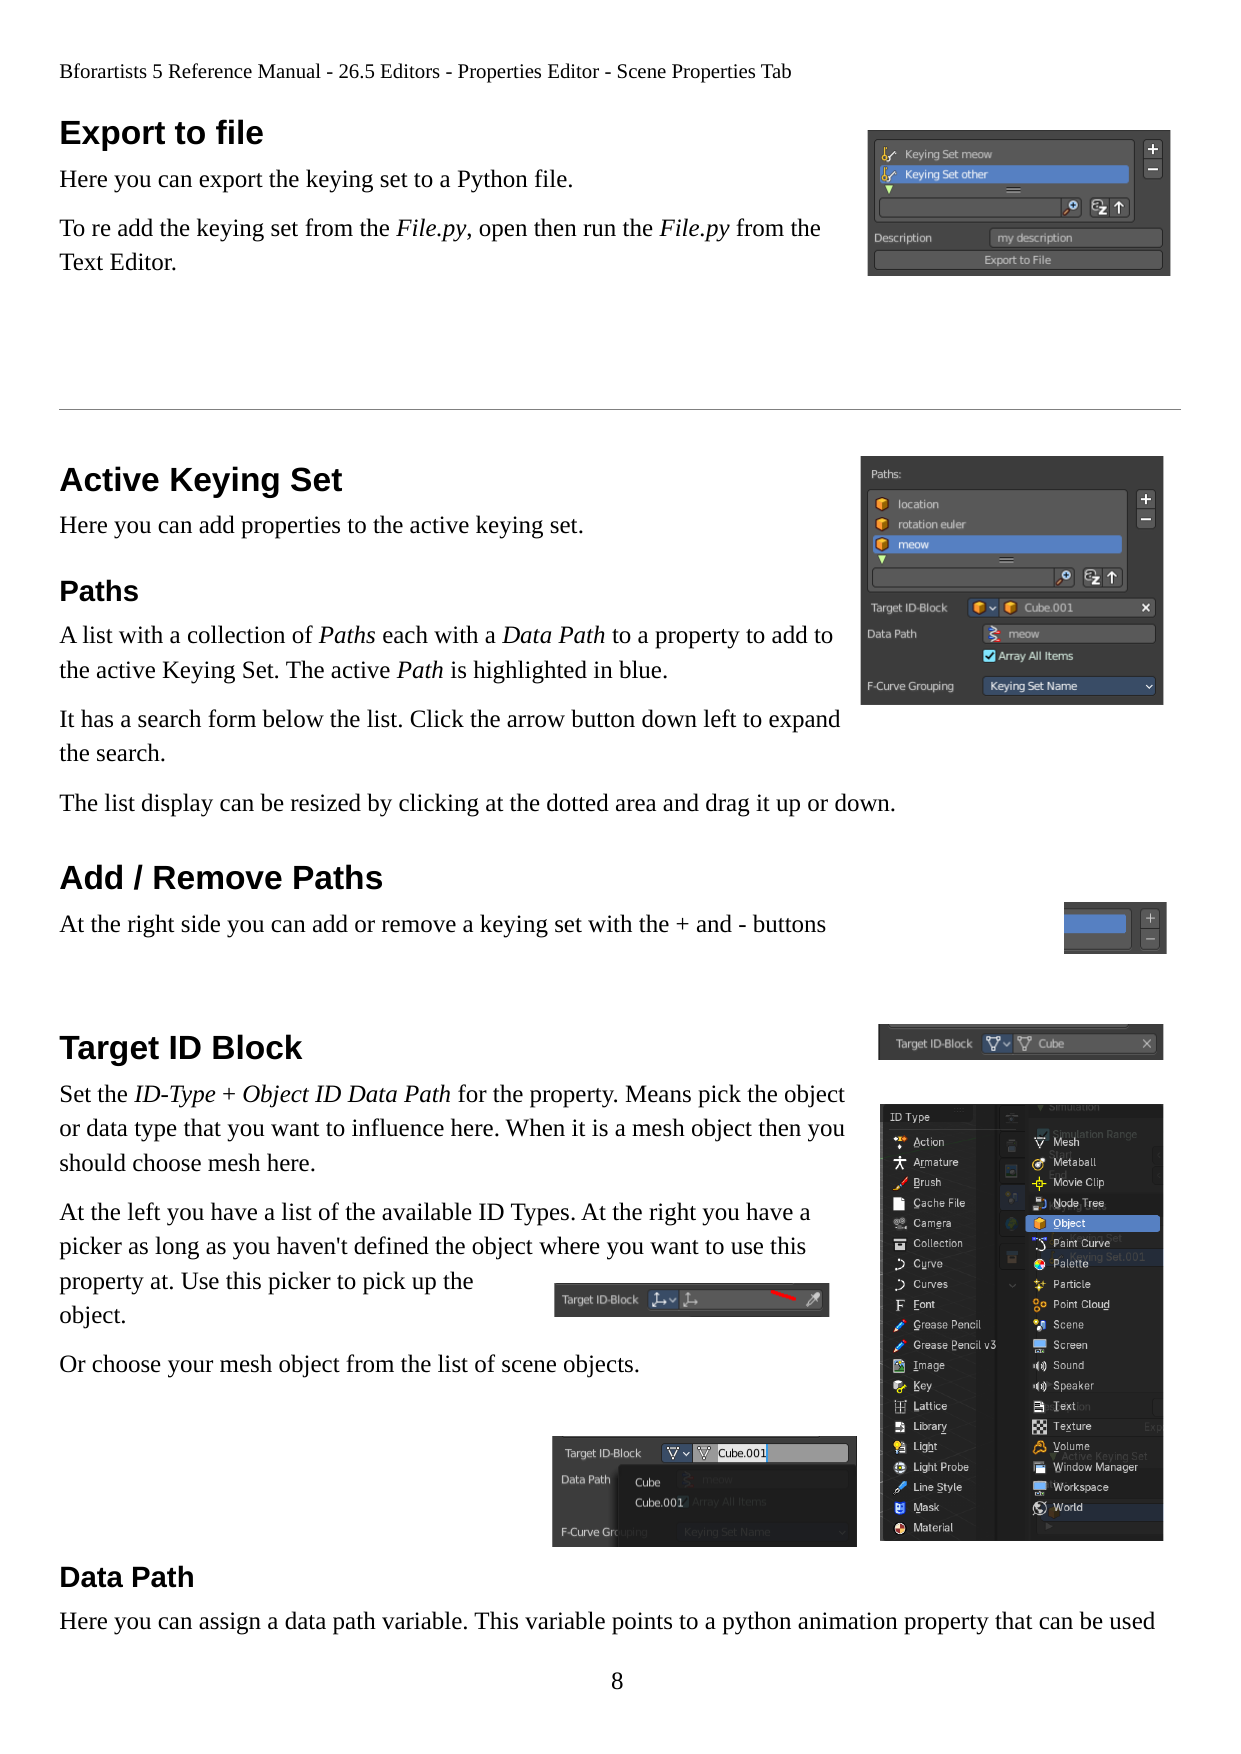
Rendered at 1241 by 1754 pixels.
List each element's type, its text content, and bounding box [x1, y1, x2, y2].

subtitle Data Path [59, 1560, 1181, 1594]
subtitle Paths [59, 574, 860, 608]
picture [552, 1436, 857, 1547]
subtitle Target ID Block [59, 1028, 1181, 1066]
picture [878, 1024, 1164, 1060]
text Or choose your mesh object from the list of scene objects. [59, 1349, 880, 1378]
subtitle Add / Remove Paths [59, 857, 1181, 896]
text At the right side you can add or remove a keying set with the + and - buttons [59, 909, 1064, 937]
text To re add the keying set from the File.py, open then run the File.py from the Text Editor. [59, 213, 867, 276]
text Here you can assign a data path variable. This variable points to a python animation property that can be used [59, 1606, 1181, 1635]
picture [554, 1283, 830, 1317]
picture [860, 456, 1164, 705]
subtitle [1164, 574, 1181, 608]
subtitle Active Keying Set [59, 459, 860, 498]
text A list with a collection of Paths each with a Data Path to a property to add to the active Keying Set. The active Path is highlighted in blue. [59, 621, 860, 684]
subtitle Export to file [59, 113, 1181, 151]
text Set the ID-Type + Object ID Data Path for the property. Means pick the object or data type that you want to influence here. When it is a mesh object then you should choose mesh here. [59, 1079, 1181, 1176]
text At the left you have a list of the available ID Types. At the right you have a picker as long as you haven't defined the object where you want to use this property at. Use this picker to pick up the object. [59, 1197, 880, 1329]
text The list display can be resized by clicking at the dotted area and drag it up or down. [59, 788, 1181, 816]
picture [880, 1104, 1164, 1541]
text Here you can add properties to the active keying set. [59, 511, 860, 539]
subtitle [1164, 459, 1181, 498]
text Here you can export the keying set to a Python file. [59, 164, 867, 192]
picture [867, 130, 1171, 276]
picture [1064, 902, 1167, 954]
text It has a search form below the list. Click the arrow button down left to expand the search. [59, 704, 1181, 767]
